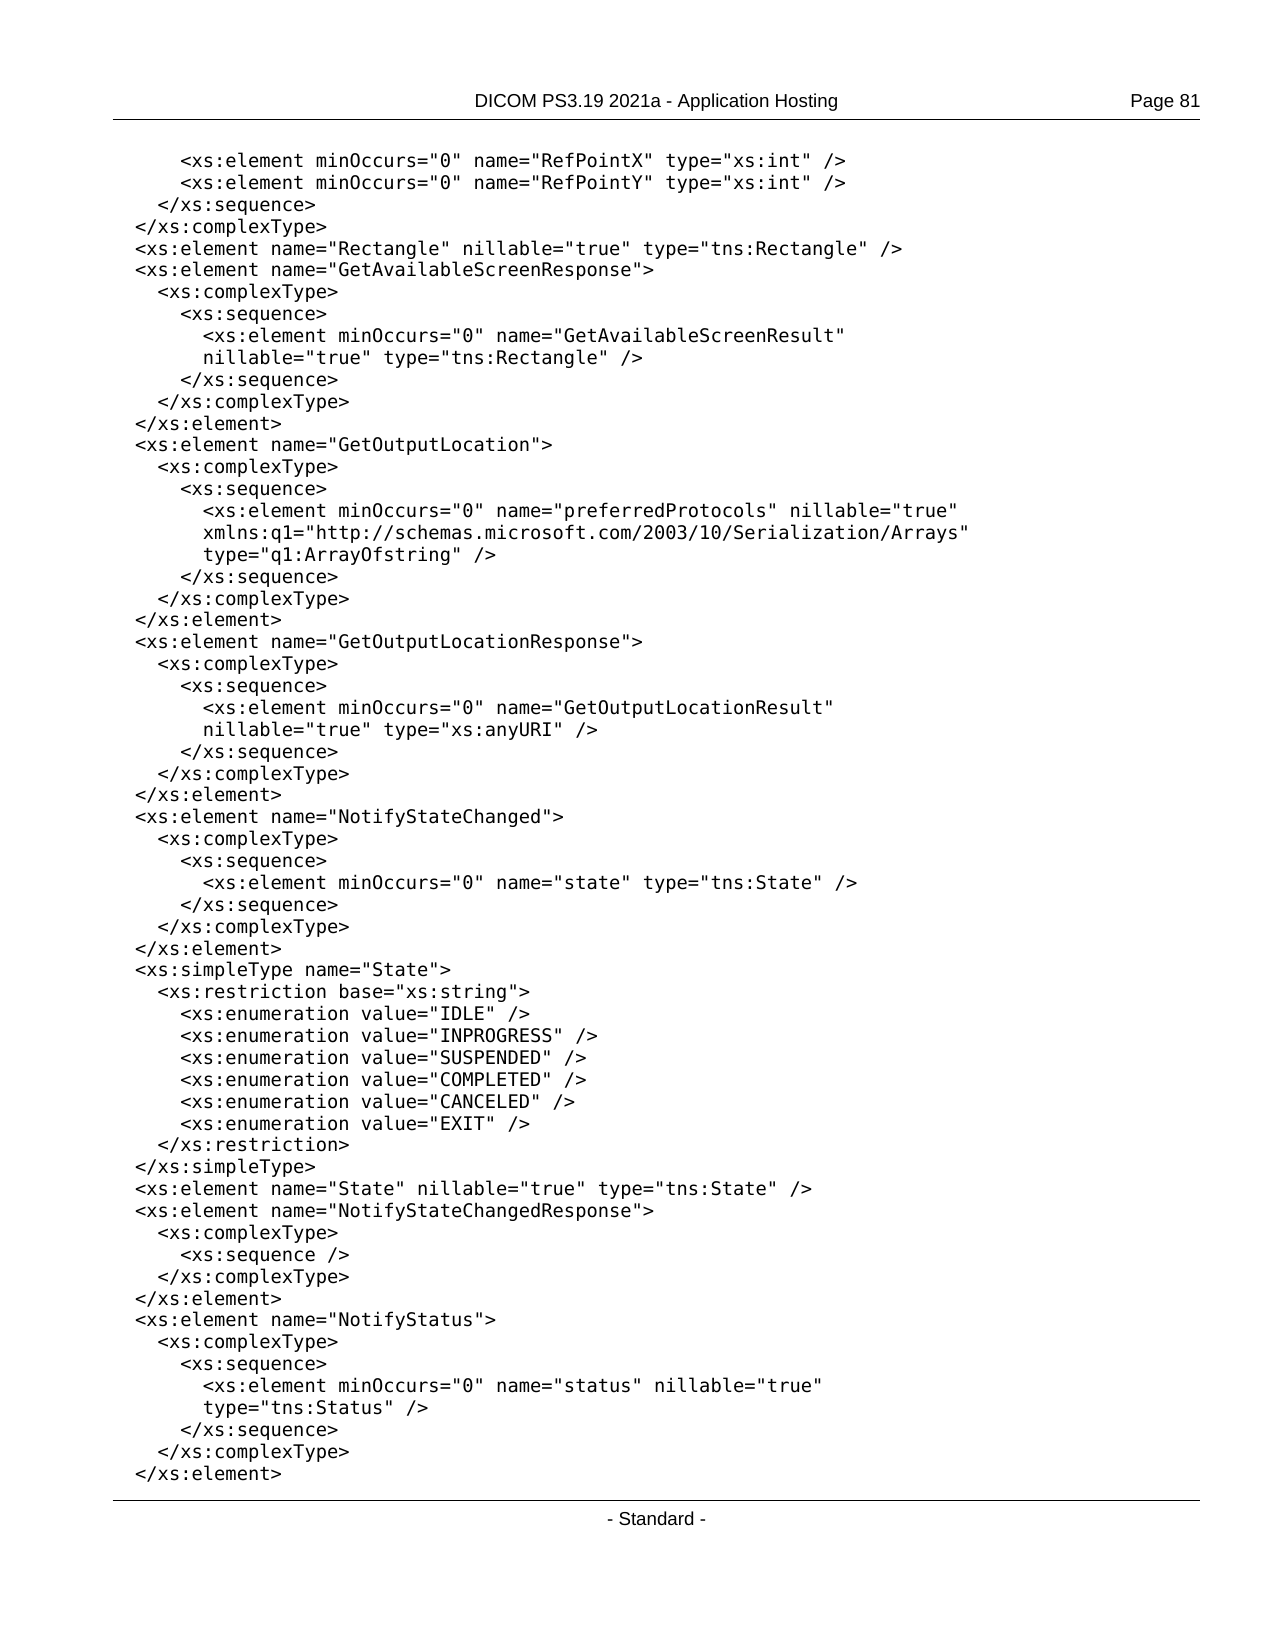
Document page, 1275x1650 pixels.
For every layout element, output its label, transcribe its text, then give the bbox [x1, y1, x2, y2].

text <xs:element minOccurs="0" name="RefPointX" type="xs:int" /> <xs:element minOccurs="0" name="RefPointY" type="xs:int" /> </xs:sequence> </xs:complexType> <xs:element name="Rectangle" nillable="true" type="tns:Rectangle" /> <xs:element name="GetAvailableScreenResponse"> <xs:complexType> <xs:sequence> <xs:element minOccurs="0" name="GetAvailableScreenResult" nillable="true" type="tns:Rectangle" /> </xs:sequence> </xs:complexType> </xs:element> <xs:element name="GetOutputLocation"> <xs:complexType> <xs:sequence> <xs:element minOccurs="0" name="preferredProtocols" nillable="true" xmlns:q1="http://schemas.microsoft.com/2003/10/Serialization/Arrays" type="q1:ArrayOfstring" /> </xs:sequence> </xs:complexType> </xs:element> <xs:element name="GetOutputLocationResponse"> <xs:complexType> <xs:sequence> <xs:element minOccurs="0" name="GetOutputLocationResult" nillable="true" type="xs:anyURI" /> </xs:sequence> </xs:complexType> </xs:element> <xs:element name="NotifyStateChanged"> <xs:complexType> <xs:sequence> <xs:element minOccurs="0" name="state" type="tns:State" /> </xs:sequence> </xs:complexType> </xs:element> <xs:simpleType name="State"> <xs:restriction base="xs:string"> <xs:enumeration value="IDLE" /> <xs:enumeration value="INPROGRESS" /> <xs:enumeration value="SUSPENDED" /> <xs:enumeration value="COMPLETED" /> <xs:enumeration value="CANCELED" /> <xs:enumeration value="EXIT" /> </xs:restriction> </xs:simpleType> <xs:element name="State" nillable="true" type="tns:State" /> <xs:element name="NotifyStateChangedResponse"> <xs:complexType> <xs:sequence /> </xs:complexType> </xs:element> <xs:element name="NotifyStatus"> <xs:complexType> <xs:sequence> <xs:element minOccurs="0" name="status" nillable="true" type="tns:Status" /> </xs:sequence> </xs:complexType> </xs:element> [112, 150, 1200, 1484]
